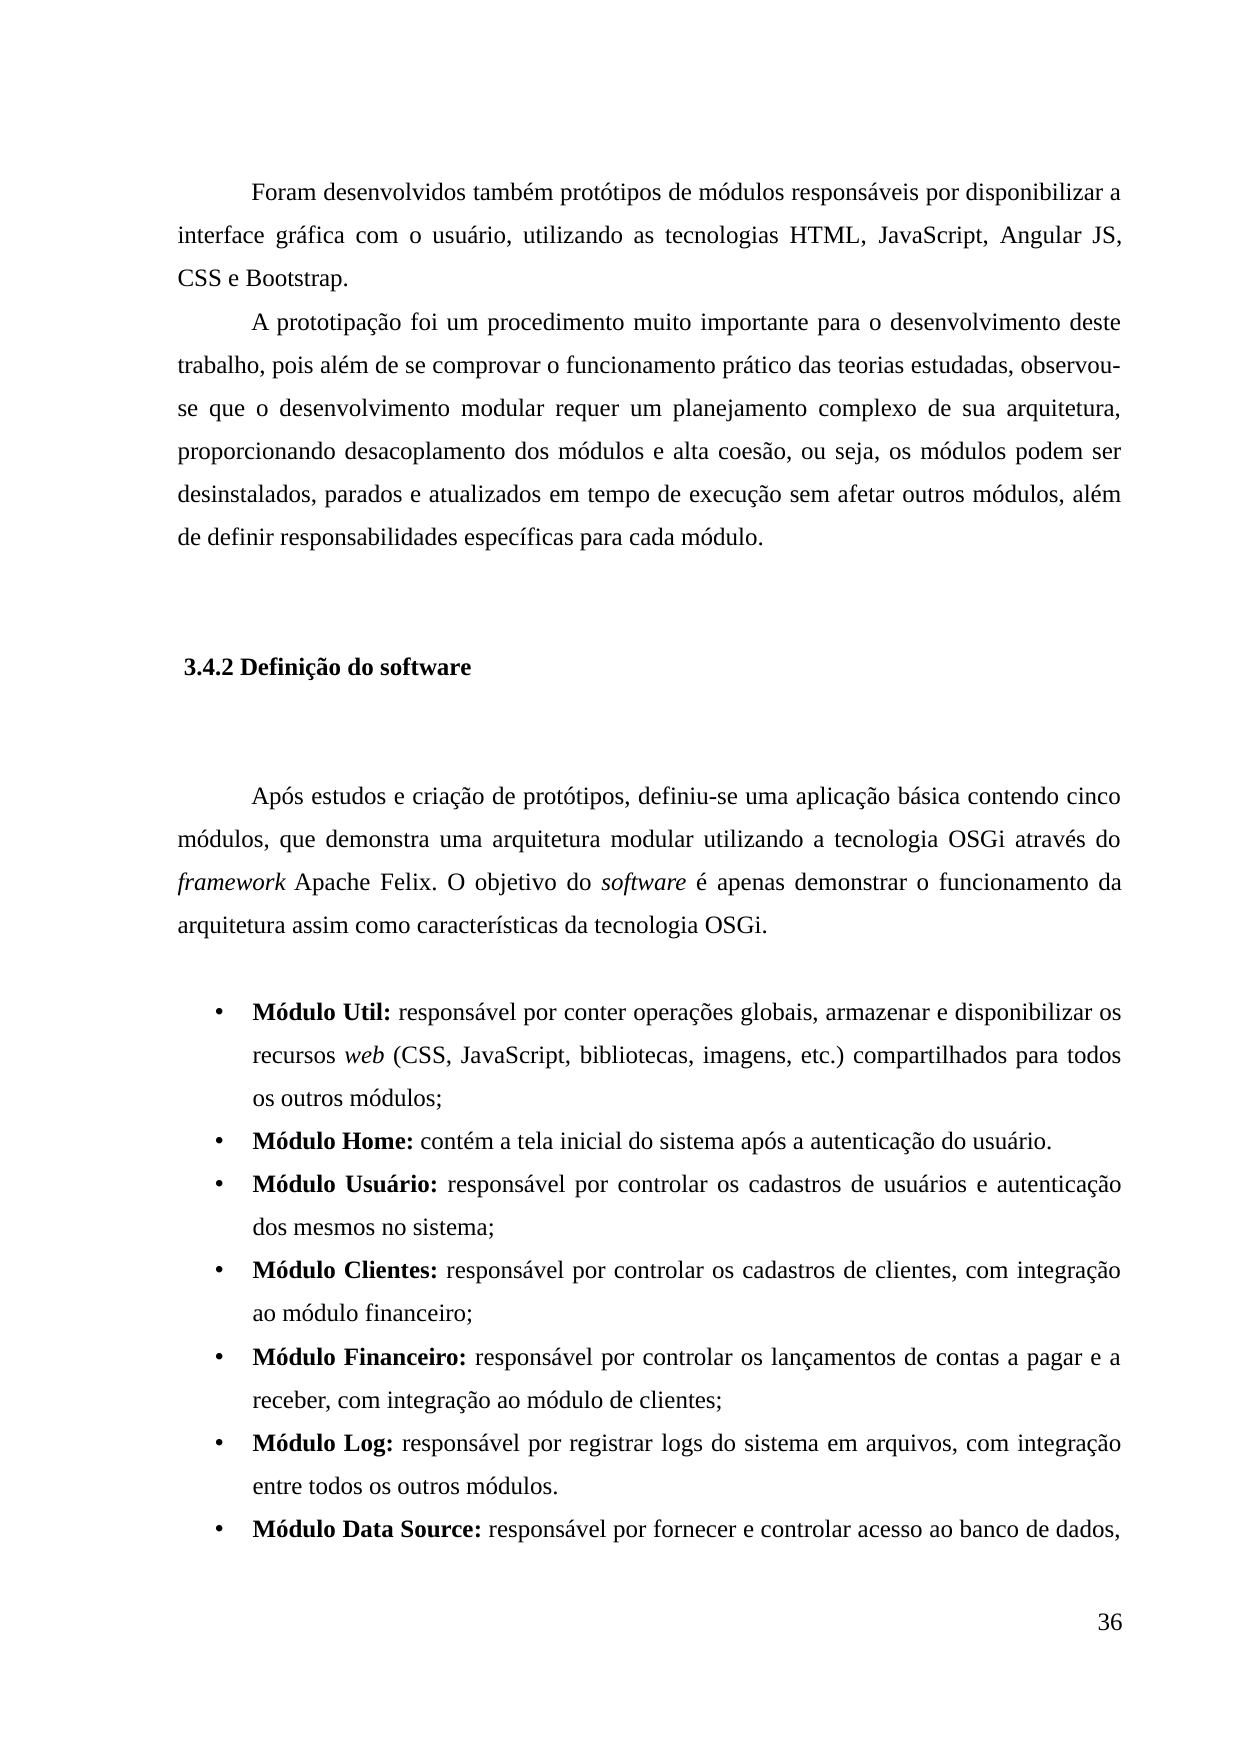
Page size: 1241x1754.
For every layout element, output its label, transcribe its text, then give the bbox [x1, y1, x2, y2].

text Após estudos e criação de protótipos, definiu-se uma aplicação básica contendo cinco módulos, que demonstra uma arquitetura modular utilizando a tecnologia OSGi através do framework Apache Felix. O objetivo do software é apenas demonstrar o funcionamento da arquitetura assim como características da tecnologia OSGi. [177, 781, 1122, 939]
list Módulo Clientes: responsável por controlar os cadastros de clientes, com integração ao módulo financeiro; [215, 1255, 1122, 1327]
list Módulo Usuário: responsável por controlar os cadastros de usuários e autenticação dos mesmos no sistema; [215, 1169, 1122, 1241]
list Módulo Data Source: responsável por fornecer e controlar acesso ao banco de dados, [215, 1514, 1122, 1543]
list Módulo Home: contém a tela inicial do sistema após a autenticação do usuário. [215, 1126, 1122, 1155]
list Módulo Log: responsável por registrar logs do sistema em arquivos, com integração entre todos os outros módulos. [215, 1428, 1122, 1500]
list Módulo Financeiro: responsável por controlar os lançamentos de contas a pagar e a receber, com integração ao módulo de clientes; [215, 1342, 1122, 1413]
text Foram desenvolvidos também protótipos de módulos responsáveis por disponibilizar a interface gráfica com o usuário, utilizando as tecnologias HTML, JavaScript, Angular JS, CSS e Bootstrap. [177, 177, 1122, 292]
list Módulo Util: responsável por conter operações globais, armazenar e disponibilizar os recursos web (CSS, JavaScript, bibliotecas, imagens, etc.) compartilhados para todos os outros módulos; [215, 997, 1122, 1112]
text A prototipação foi um procedimento muito importante para o desenvolvimento deste trabalho, pois além de se comprovar o funcionamento prático das teorias estudadas, observou-se que o desenvolvimento modular requer um planejamento complexo de sua arquitetura, proporcionando desacoplamento dos módulos e alta coesão, ou seja, os módulos podem ser desinstalados, parados e atualizados em tempo de execução sem afetar outros módulos, além de definir responsabilidades específicas para cada módulo. [177, 307, 1122, 551]
subtitle Definição do software [177, 652, 1122, 680]
